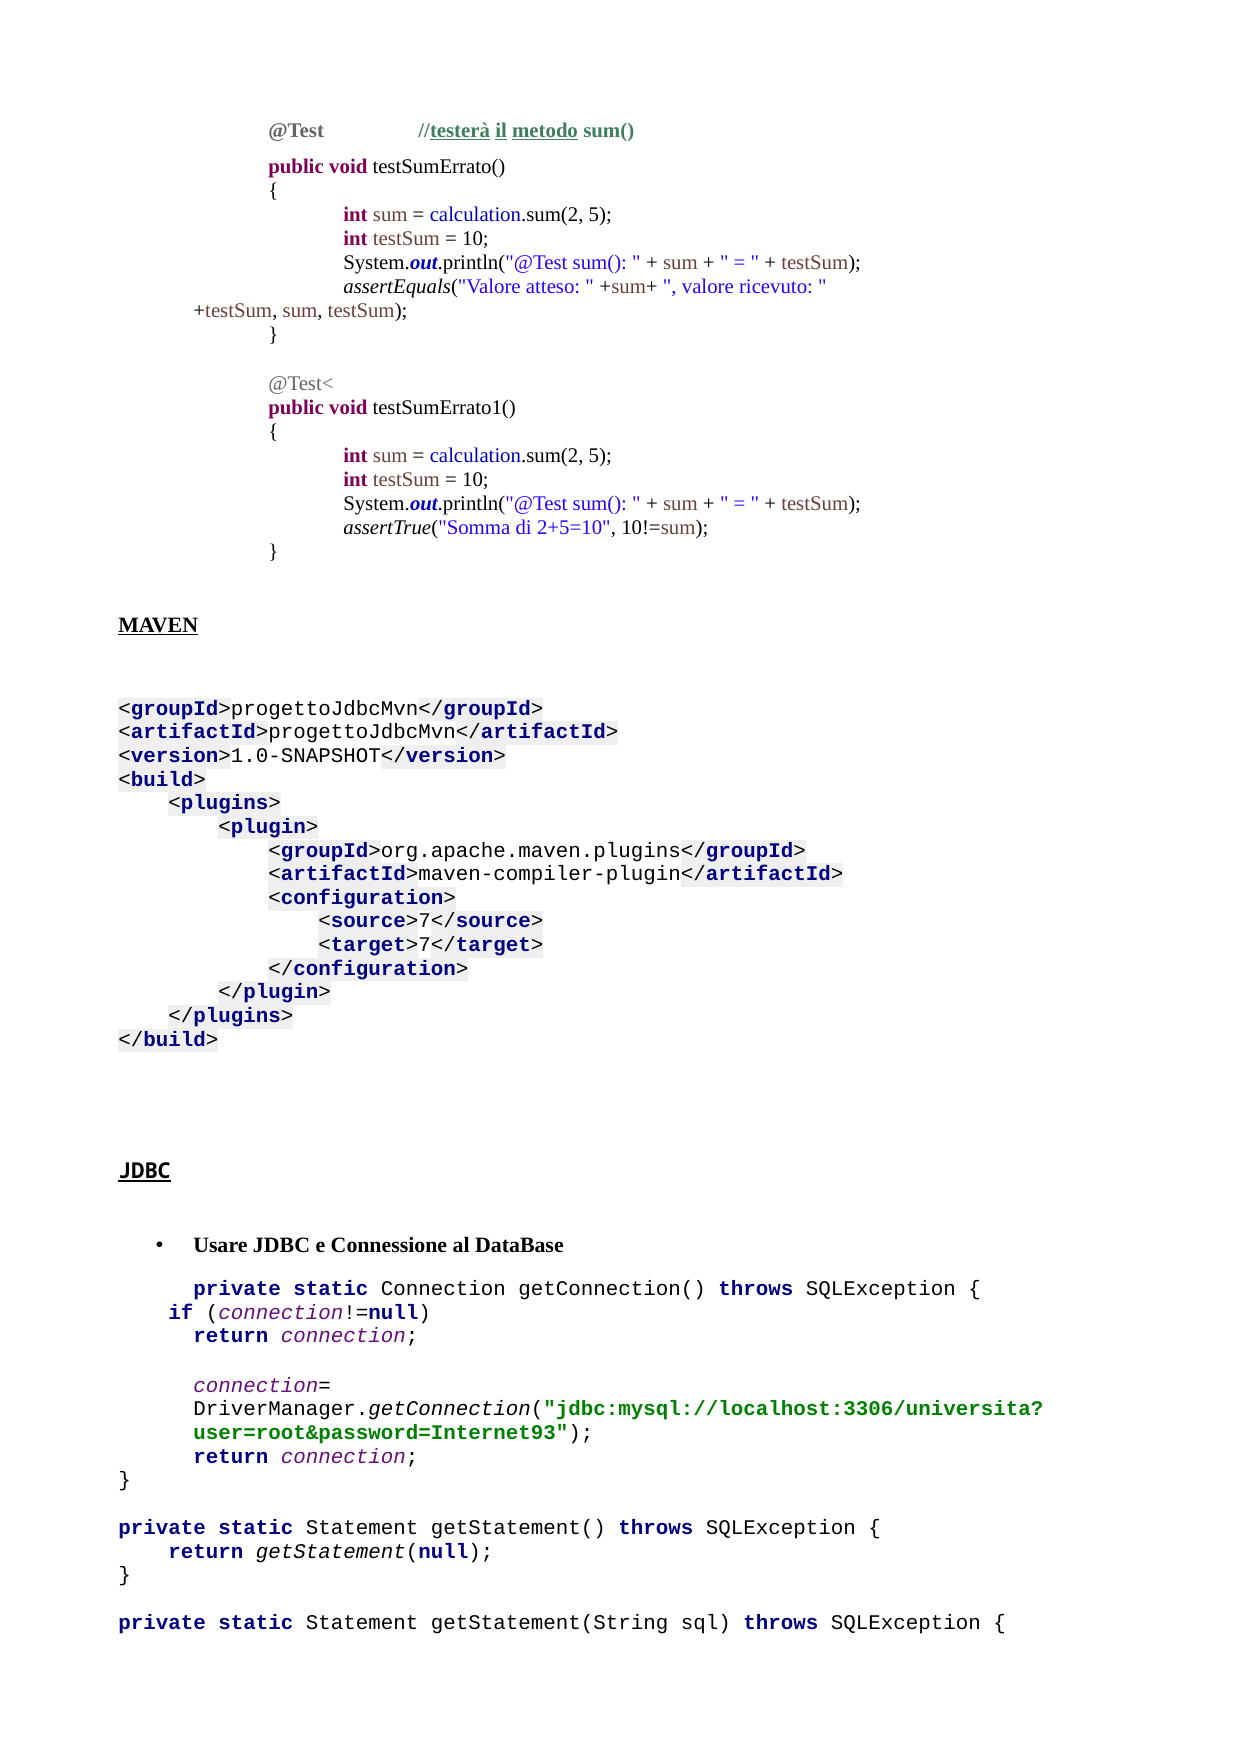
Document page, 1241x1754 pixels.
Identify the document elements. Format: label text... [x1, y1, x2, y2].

text @Test //testerà il metodo sum() [118, 118, 1122, 142]
text int testSum = 10; [118, 226, 1122, 250]
text assertTrue("Somma di 2+5=10", 10!=sum); [118, 515, 1122, 539]
text int testSum = 10; [118, 467, 1122, 491]
text JDBC [118, 1155, 1122, 1214]
text private static Connection getConnection() throws SQLException { if (connection!=null) return connection; connection= DriverManager.getConnection("jdbc:mysql://localhost:3306/universita? user=root&password=Internet93"); return connection; } private static Statement getStatement() throws SQLException { return getStatement(null); } private static Statement getStatement(String sql) throws SQLException { [118, 1275, 1122, 1636]
text System.out.println("@Test sum(): " + sum + " = " + testSum); [118, 250, 1122, 274]
text public void testSumErrato1() [118, 394, 1122, 419]
text public void testSumErrato() [118, 154, 1122, 178]
text int sum = calculation.sum(2, 5); [118, 202, 1122, 226]
text assertEquals("Valore atteso: " +sum+ ", valore ricevuto: " +testSum, sum, testSum); [118, 274, 1122, 322]
text } [118, 539, 1122, 563]
text System.out.println("@Test sum(): " + sum + " = " + testSum); [118, 491, 1122, 515]
text } [118, 322, 1122, 346]
text { [118, 419, 1122, 443]
list Usare JDBC e Connessione al DataBase [156, 1232, 1122, 1257]
text int sum = calculation.sum(2, 5); [118, 443, 1122, 467]
text { [118, 178, 1122, 202]
text <groupId>progettoJdbcMvn</groupId> <artifactId>progettoJdbcMvn</artifactId> <version>1.0-SNAPSHOT</version> <build> <plugins> <plugin> <groupId>org.apache.maven.plugins</groupId> <artifactId>maven-compiler-plugin</artifactId> <configuration> <source>7</source> <target>7</target> </configuration> </plugin> </plugins> </build> [118, 698, 1122, 1052]
text MAVEN [118, 612, 1122, 637]
text @Test< [118, 371, 1122, 394]
